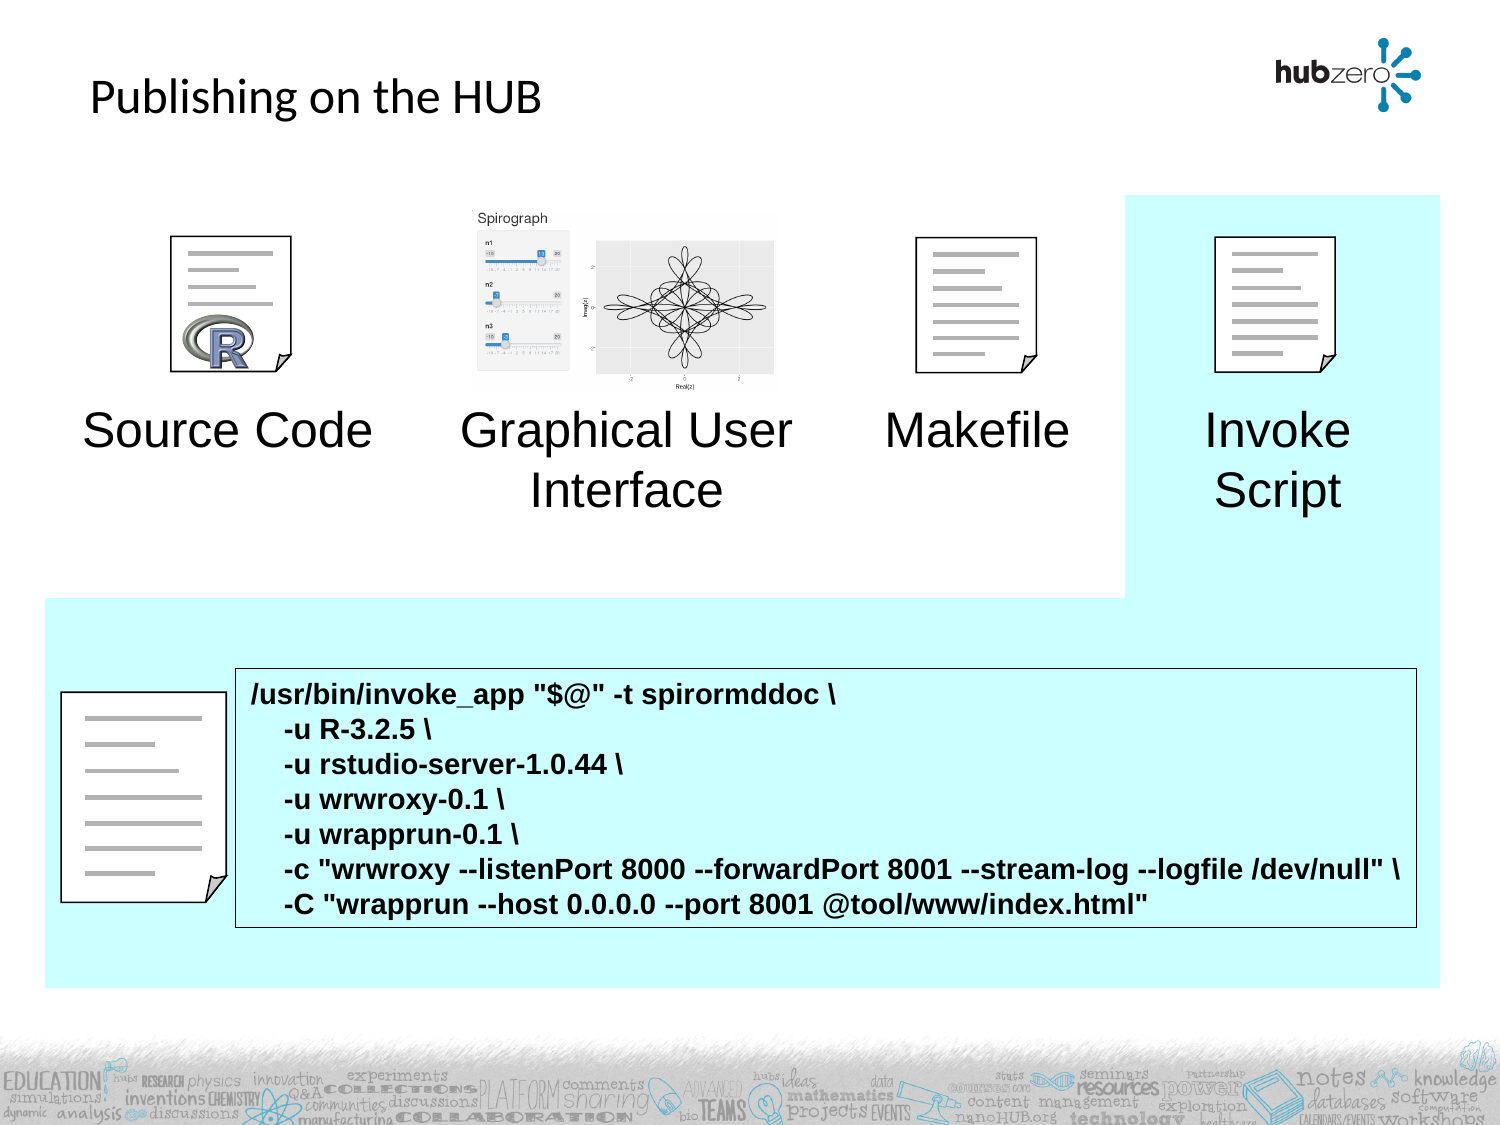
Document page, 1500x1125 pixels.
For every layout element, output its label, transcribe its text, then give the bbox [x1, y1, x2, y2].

picture [1272, 35, 1424, 44]
text_box [916, 237, 1037, 373]
text_box Source Code [67, 390, 389, 465]
picture [472, 210, 779, 390]
picture [0, 1034, 1500, 1125]
text_box /usr/bin/invoke_app "$@" -t spirormddoc \ -u R-3.2.5 \ -u rstudio-server-1.0.44 \ -u wrwroxy-0.1 \ -u wrapprun-0.1 \ -c "wrwroxy --listenPort 8000 --forwardPort 8001 --stream-log --logfile /dev/null" \ -C "wrapprun --host 0.0.0.0 --port 8001 @tool/www/index.html" [235, 668, 1417, 928]
text_box Invoke Script [1189, 389, 1367, 525]
text_box Makefile [869, 390, 1086, 465]
text_box Graphical User Interface [445, 390, 809, 526]
text_box [45, 195, 1441, 989]
title Publishing on the HUB [75, 44, 1426, 144]
picture [182, 314, 254, 369]
text_box [170, 236, 291, 372]
